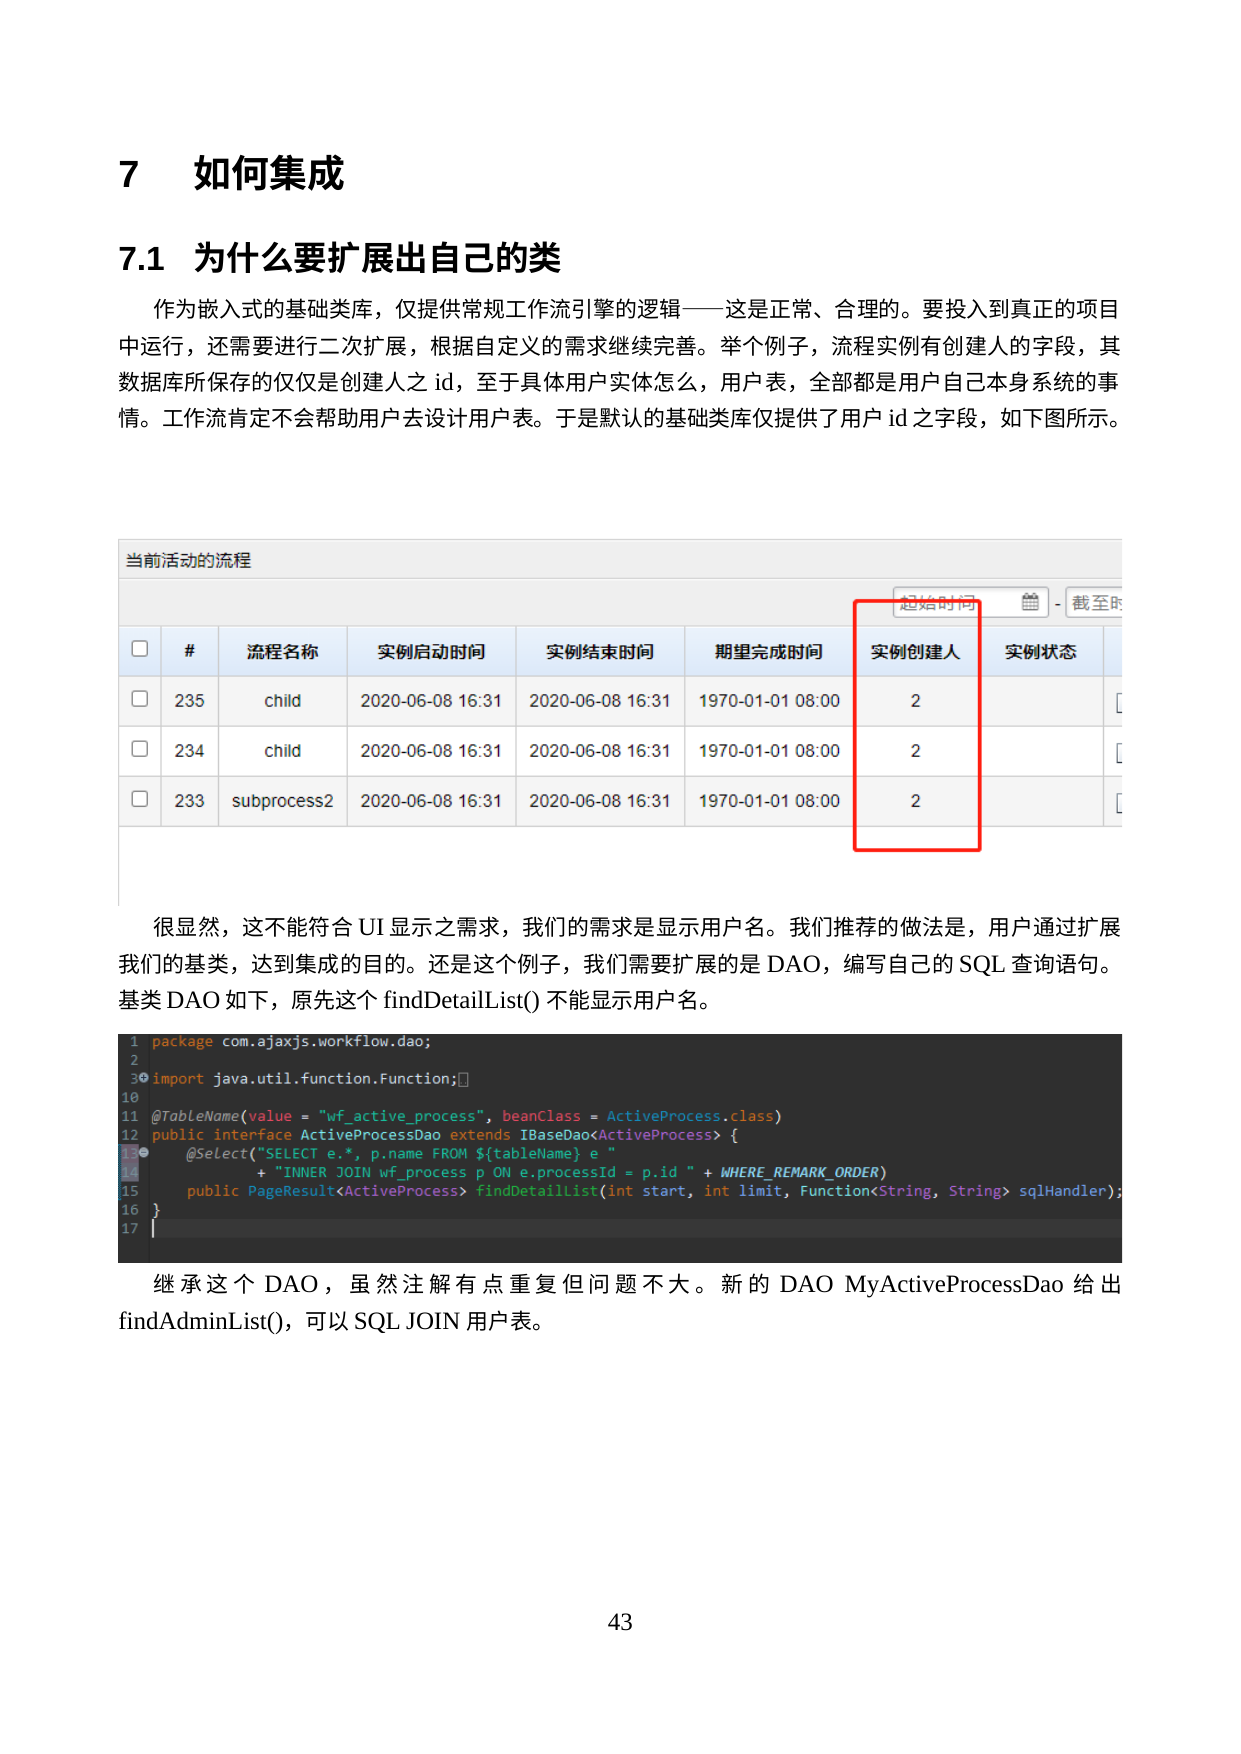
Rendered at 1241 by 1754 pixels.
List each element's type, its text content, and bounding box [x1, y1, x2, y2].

text 继承这个DAO，虽然注解有点重复但问题不大。新的DAO MyActiveProcessDao给出findAdminList()，可以SQL JOIN 用户表。 [118, 1263, 1122, 1335]
picture [118, 1034, 1123, 1263]
text 作为嵌入式的基础类库，仅提供常规工作流引擎的逻辑——这是正常、合理的。要投入到真正的项目中运行，还需要进行二次扩展，根据自定义的需求继续完善。举个例子，流程实例有创建人的字段，其数据库所保存的仅仅是创建人之id，至于具体用户实体怎么，用户表，全部都是用户自己本身系统的事情。工作流肯定不会帮助用户去设计用户表。于是默认的基础类库仅提供了用户id之字段，如下图所示。 [118, 292, 1122, 433]
text 很显然，这不能符合UI显示之需求，我们的需求是显示用户名。我们推荐的做法是，用户通过扩展我们的基类，达到集成的目的。还是这个例子，我们需要扩展的是DAO，编写自己的SQL查询语句。基类DAO如下，原先这个findDetailList() 不能显示用户名。 [118, 906, 1122, 1015]
subtitle 如何集成 [118, 143, 1122, 198]
picture [118, 500, 1123, 906]
subtitle 为什么要扩展出自己的类 [118, 231, 1122, 280]
